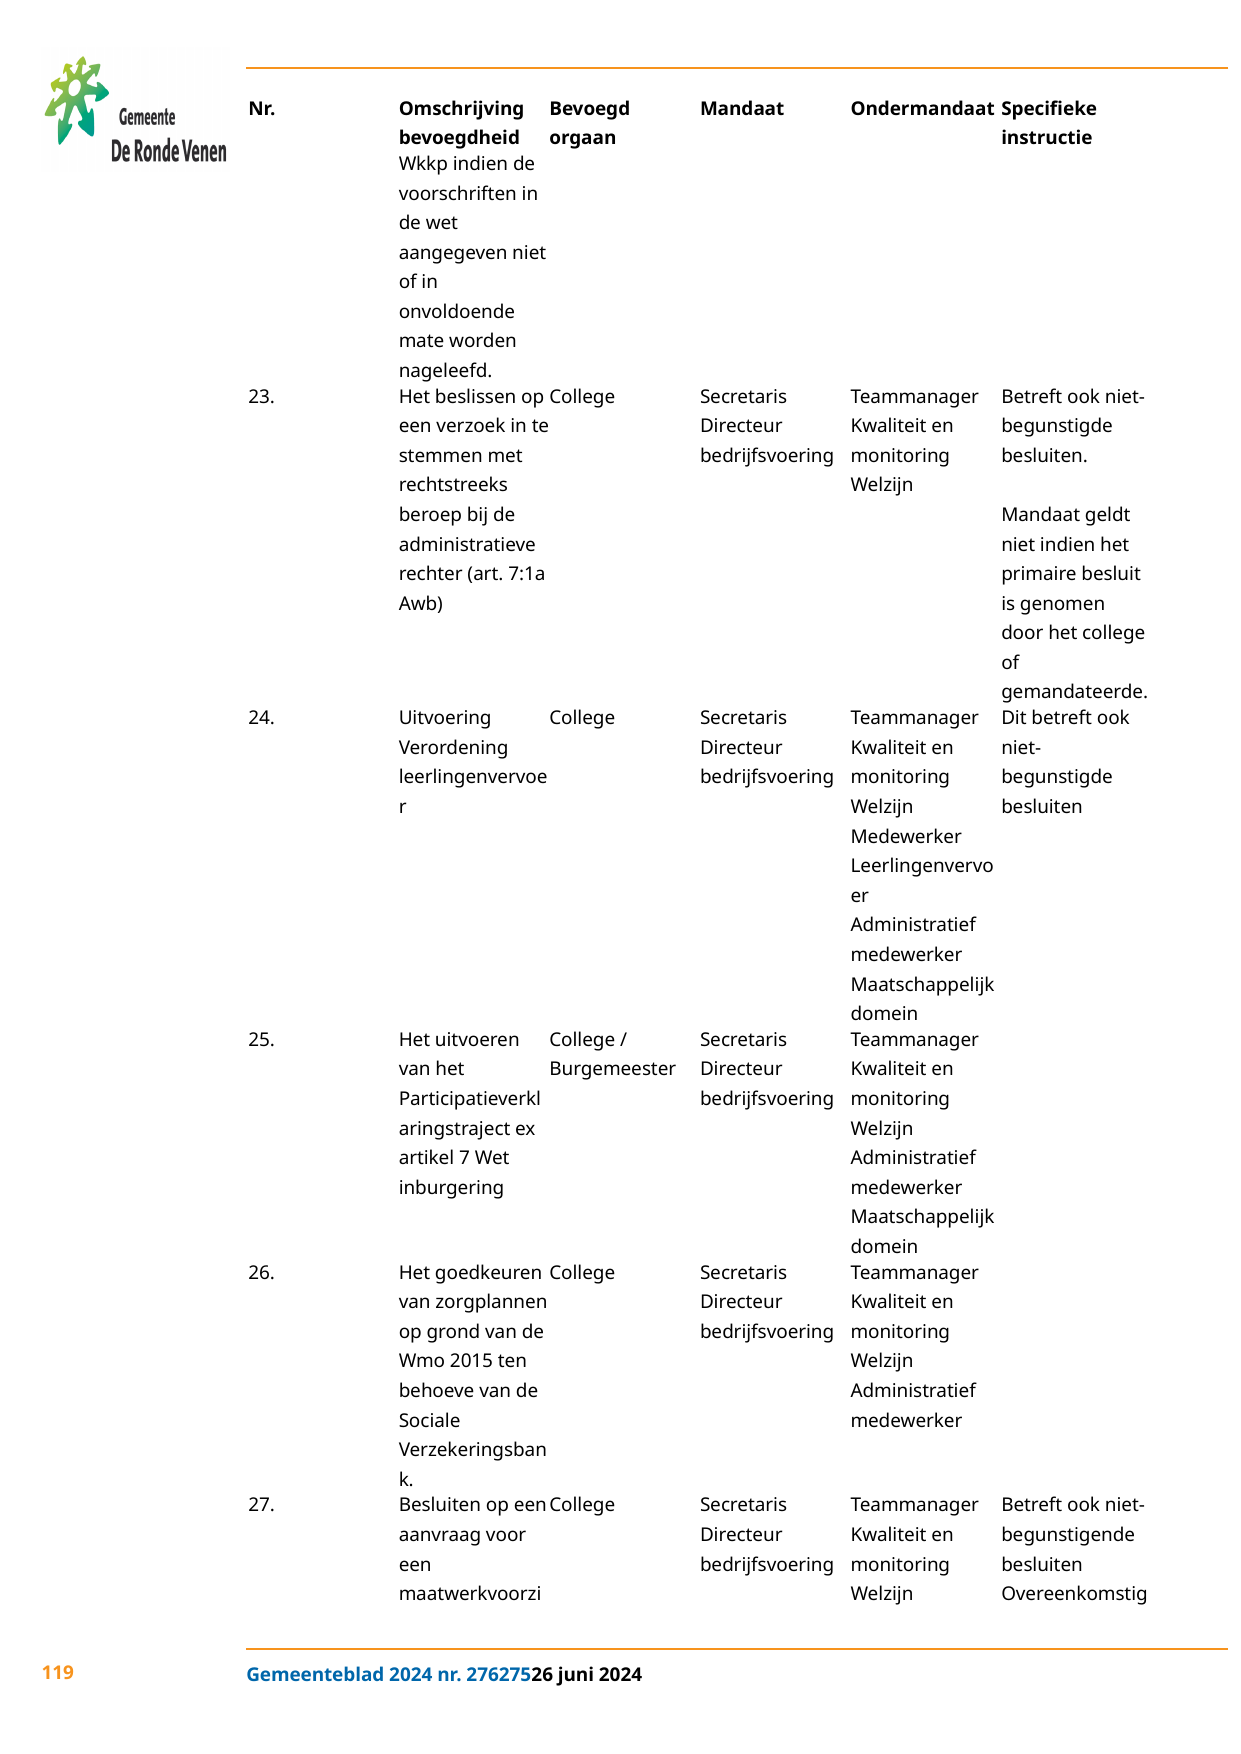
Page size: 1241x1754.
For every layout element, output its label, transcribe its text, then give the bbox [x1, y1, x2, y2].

table_cell Secretaris Directeur bedrijfsvoering [700, 1026, 850, 1259]
table_cell Secretaris Directeur bedrijfsvoering [700, 705, 850, 1026]
table_header Omschrijving bevoegdheid [399, 95, 549, 150]
table_cell 26. [248, 1259, 398, 1492]
table_cell Het goedkeuren van zorgplannen op grond van de Wmo 2015 ten behoeve van de Sociale Verzekeringsbank. [399, 1259, 549, 1492]
table_cell College [549, 1259, 700, 1492]
table_header Specifieke instructie [1001, 95, 1152, 150]
table_cell [1001, 1259, 1152, 1492]
table_header Mandaat [700, 95, 850, 150]
table_cell Teammanager Kwaliteit en monitoring Welzijn Administratief medewerker Maatschappelijk domein [850, 1026, 1001, 1259]
table_cell 25. [248, 1026, 398, 1259]
table_cell [549, 150, 700, 383]
table_cell Wkkp indien de voorschriften in de wet aangegeven niet of in onvoldoende mate worden nageleefd. [399, 150, 549, 383]
table_cell Secretaris Directeur bedrijfsvoering [700, 1259, 850, 1492]
table_cell [700, 150, 850, 383]
table_cell 23. [248, 383, 398, 704]
table_cell College [549, 383, 700, 704]
table_cell Uitvoering Verordening leerlingenvervoer [399, 705, 549, 1026]
table_cell Secretaris Directeur bedrijfsvoering [700, 1492, 850, 1606]
table_cell [1001, 1026, 1152, 1259]
table_cell Betreft ook niet-begunstigende besluiten Overeenkomstig [1001, 1492, 1152, 1606]
table_cell College [549, 1492, 700, 1606]
table_cell [850, 150, 1001, 383]
table_cell Secretaris Directeur bedrijfsvoering [700, 383, 850, 704]
table_cell 27. [248, 1492, 398, 1606]
table_cell Het beslissen op een verzoek in te stemmen met rechtstreeks beroep bij de administratieve rechter (art. 7:1a Awb) [399, 383, 549, 704]
table_cell 24. [248, 705, 398, 1026]
table_cell Besluiten op een aanvraag voor een maatwerkvoorzi [399, 1492, 549, 1606]
table_header Bevoegd orgaan [549, 95, 700, 150]
table_cell Het uitvoeren van het Participatieverklaringstraject ex artikel 7 Wet inburgering [399, 1026, 549, 1259]
table_cell Teammanager Kwaliteit en monitoring Welzijn [850, 383, 1001, 704]
picture [41, 47, 231, 172]
table_cell Dit betreft ook niet-begunstigde besluiten [1001, 705, 1152, 1026]
table_cell Betreft ook niet-begunstigde besluiten. Mandaat geldt niet indien het primaire besluit is genomen door het college of gemandateerde. [1001, 383, 1152, 704]
table_cell College / Burgemeester [549, 1026, 700, 1259]
table_cell [1001, 150, 1152, 383]
table_cell Teammanager Kwaliteit en monitoring Welzijn [850, 1492, 1001, 1606]
table_cell Teammanager Kwaliteit en monitoring Welzijn Medewerker Leerlingenvervoer Administratief medewerker Maatschappelijk domein [850, 705, 1001, 1026]
table_header Nr. [248, 95, 398, 150]
table_cell Teammanager Kwaliteit en monitoring Welzijn Administratief medewerker [850, 1259, 1001, 1492]
table_header Ondermandaat [850, 95, 1001, 150]
table_cell College [549, 705, 700, 1026]
table_cell [248, 150, 398, 383]
